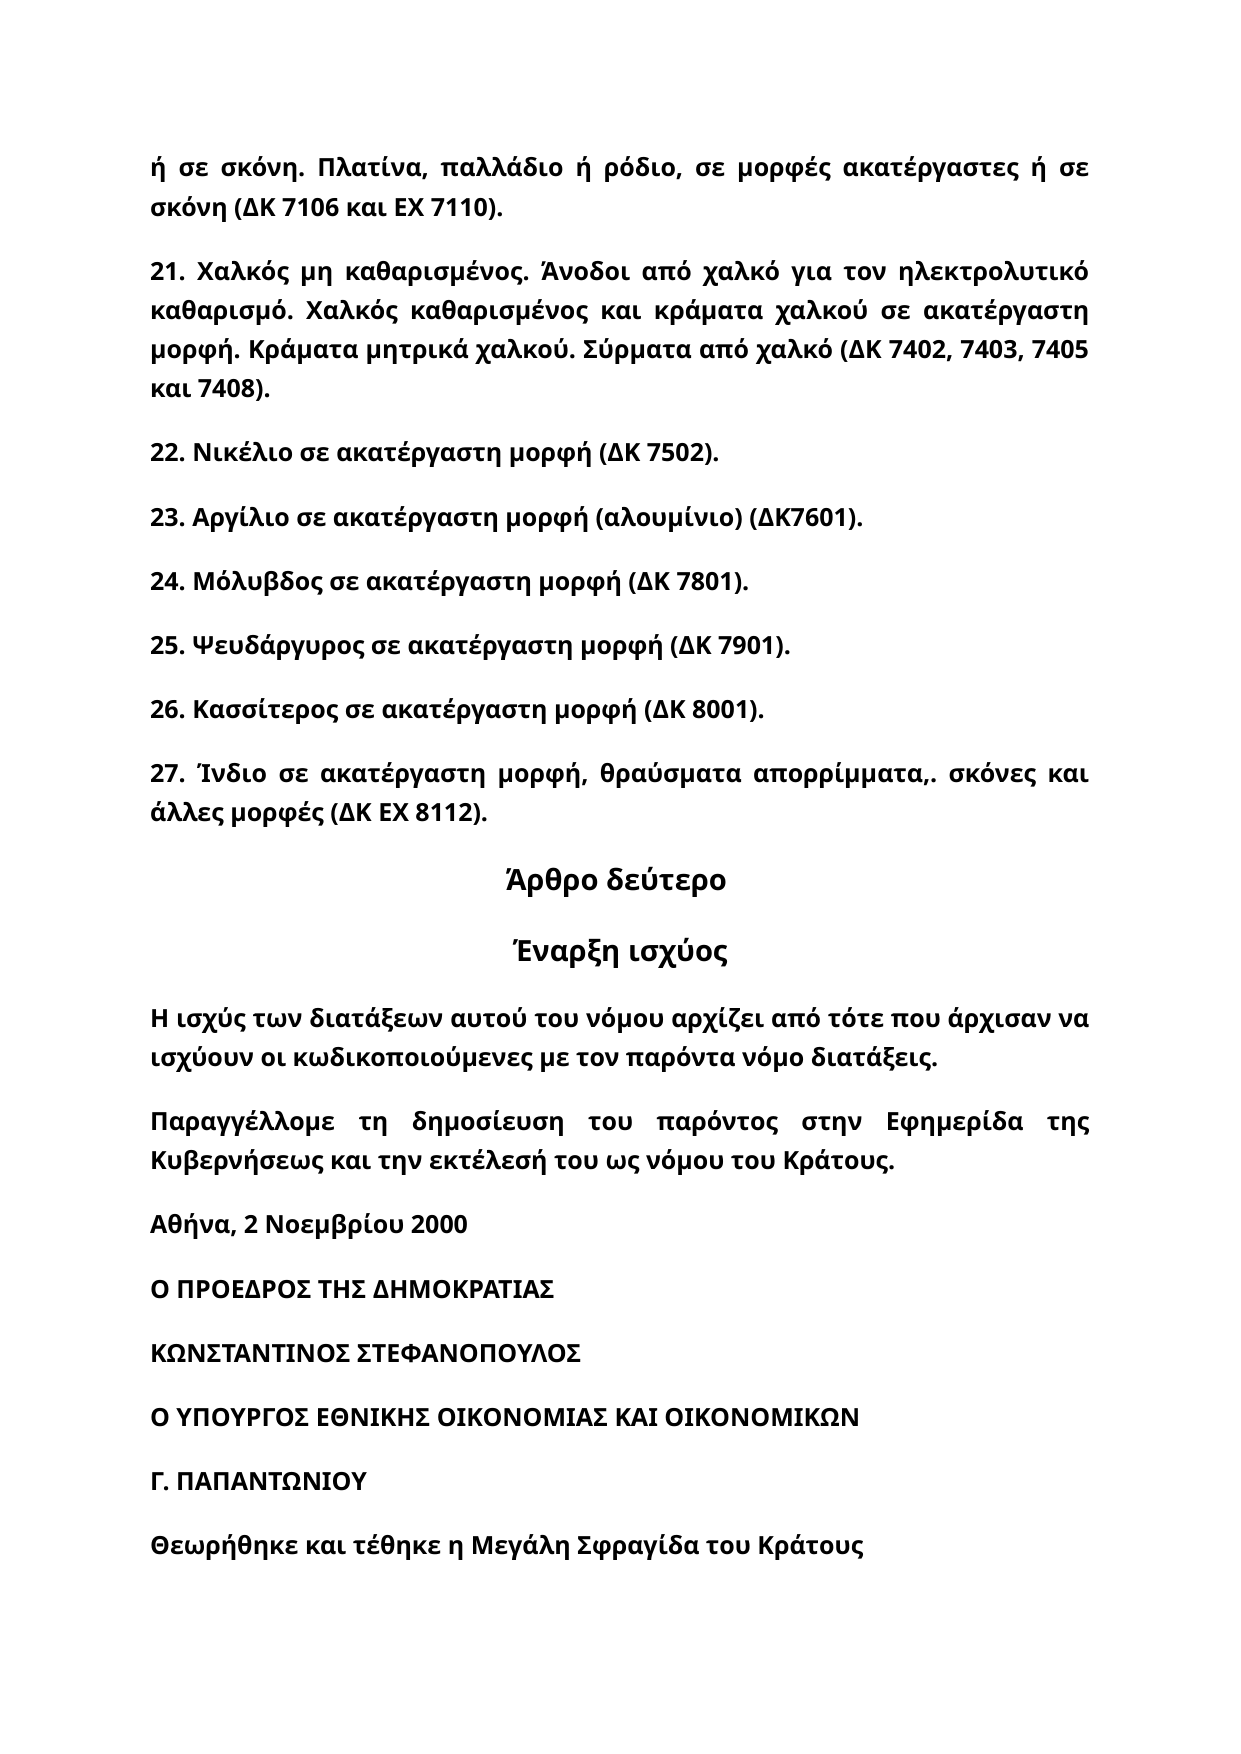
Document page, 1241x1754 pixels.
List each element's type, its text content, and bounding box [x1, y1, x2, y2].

subtitle Έναρξη ισχύος [150, 930, 1090, 969]
text ΚΩΝΣΤΑΝΤΙΝΟΣ ΣΤΕΦΑΝΟΠΟΥΛΟΣ [150, 1335, 1090, 1369]
text 24. Μόλυβδος σε ακατέργαστη μορφή (ΔΚ 7801). [150, 563, 1090, 597]
text 25. Ψευδάργυρος σε ακατέργαστη μορφή (ΔΚ 7901). [150, 627, 1090, 662]
text Γ. ΠΑΠΑΝΤΩΝΙΟΥ [150, 1464, 1090, 1498]
text ή σε σκόνη. Πλατίνα, παλλάδιο ή ρόδιο, σε μορφές ακατέργαστες ή σε σκόνη (ΔΚ 7106 και ΕΧ 7110). [150, 150, 1090, 223]
text O ΥΠΟΥΡΓΟΣ ΕΘΝΙΚΗΣ ΟΙΚΟΝΟΜΙΑΣ ΚΑΙ ΟΙΚΟΝΟΜΙΚΩΝ [150, 1399, 1090, 1434]
text Θεωρήθηκε και τέθηκε η Μεγάλη Σφραγίδα του Κράτους [150, 1528, 1090, 1562]
text 23. Αργίλιο σε ακατέργαστη μορφή (αλουμίνιο) (ΔΚ7601). [150, 499, 1090, 533]
subtitle Άρθρο δεύτερο [150, 859, 1090, 899]
text Ο ΠΡΟΕΔΡΟΣ ΤΗΣ ΔΗΜΟΚΡΑΤΙΑΣ [150, 1271, 1090, 1305]
text Η ισχύς των διατάξεων αυτού του νόμου αρχίζει από τότε που άρχισαν να ισχύουν οι κωδικοποιούμενες με τον παρόντα νόμο διατάξεις. [150, 1000, 1090, 1074]
text Παραγγέλλομε τη δημοσίευση του παρόντος στην Εφημερίδα της Κυβερνήσεως και την εκτέλεσή του ως νόμου του Κράτους. [150, 1104, 1090, 1177]
text 21. Χαλκός μη καθαρισμένος. Άνοδοι από χαλκό για τον ηλεκτρολυτικό καθαρισμό. Χαλκός καθαρισμένος και κράματα χαλκού σε ακατέργαστη μορφή. Κράματα μητρικά χαλκού. Σύρματα από χαλκό (ΔΚ 7402, 7403, 7405 και 7408). [150, 253, 1090, 405]
text 26. Κασσίτερος σε ακατέργαστη μορφή (ΔΚ 8001). [150, 692, 1090, 726]
text 27. Ίνδιο σε ακατέργαστη μορφή, θραύσματα απορρίμματα,. σκόνες και άλλες μορφές (ΔΚ ΕΧ 8112). [150, 756, 1090, 829]
text 22. Νικέλιο σε ακατέργαστη μορφή (ΔΚ 7502). [150, 435, 1090, 469]
text Αθήνα, 2 Νοεμβρίου 2000 [150, 1207, 1090, 1241]
